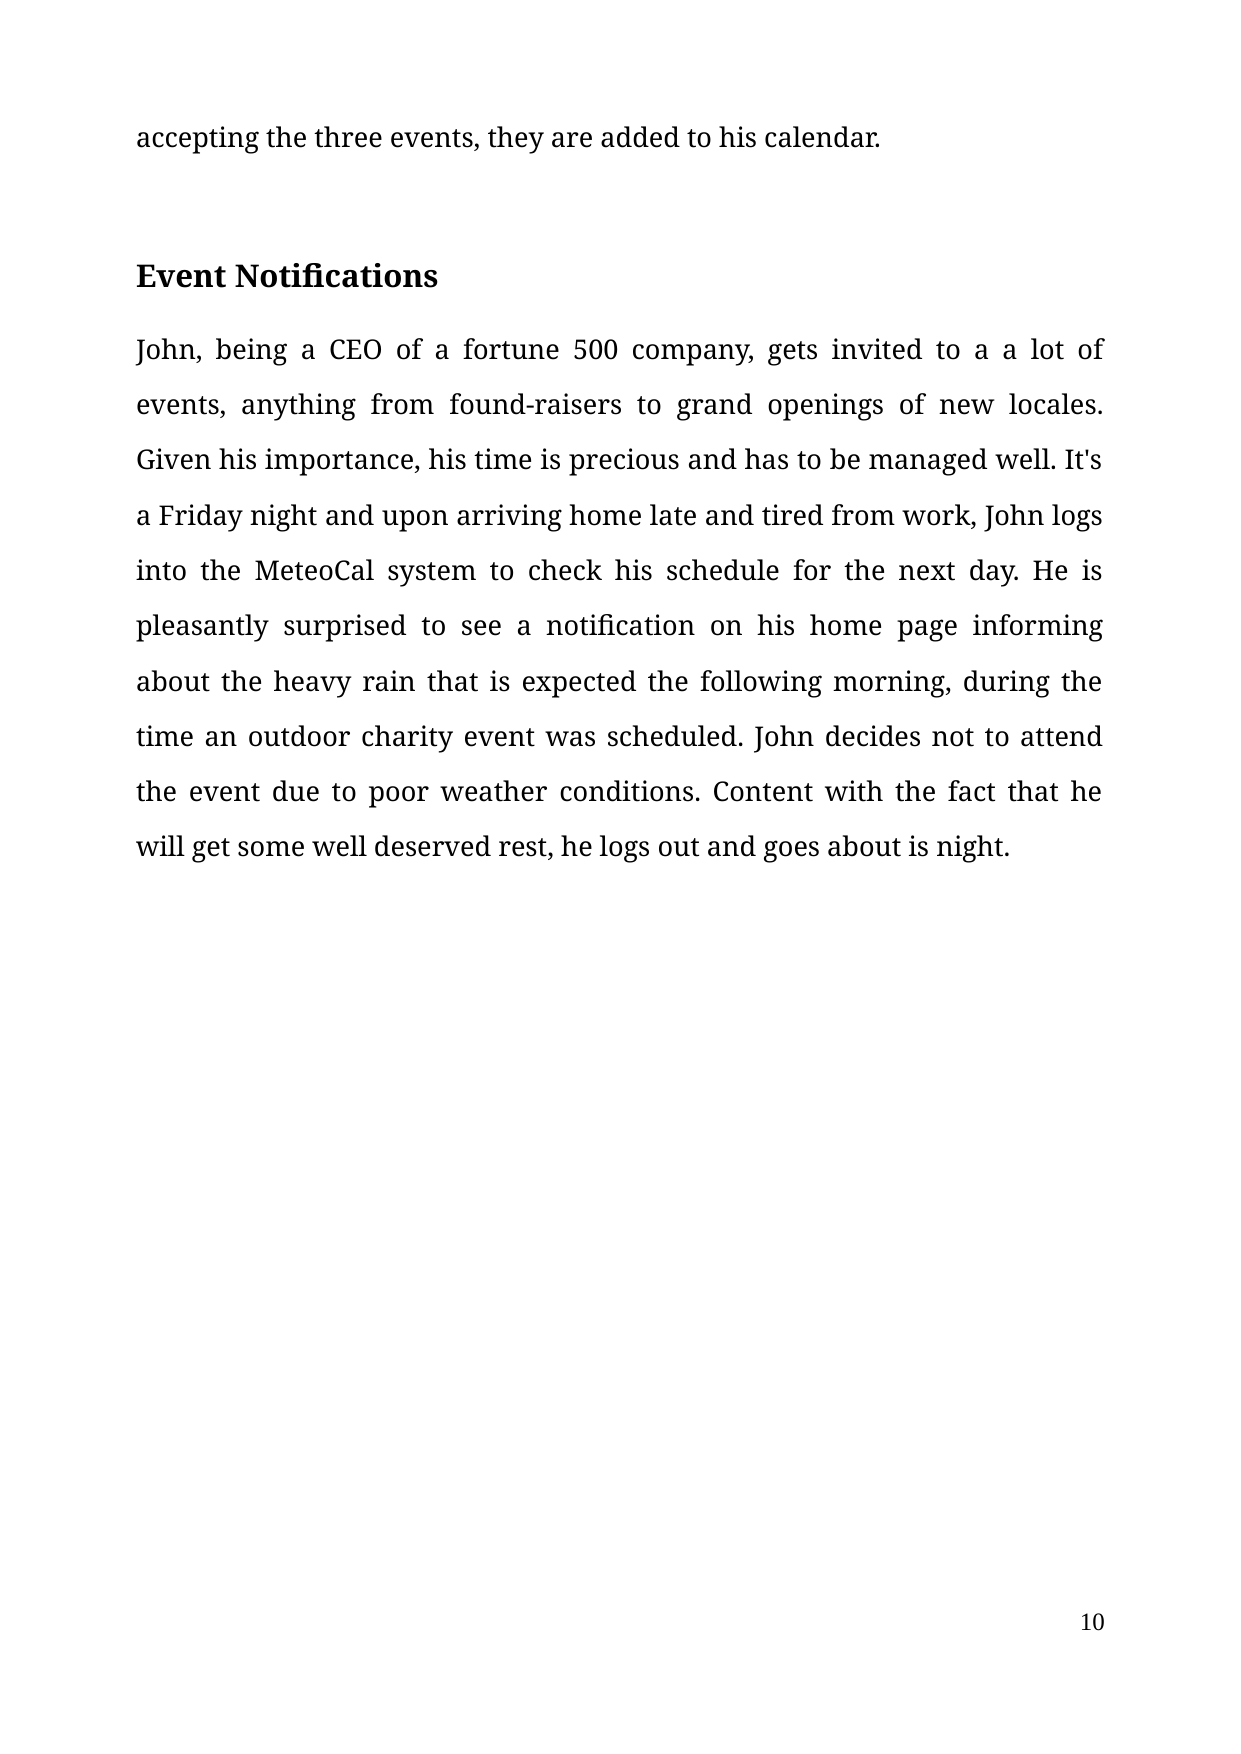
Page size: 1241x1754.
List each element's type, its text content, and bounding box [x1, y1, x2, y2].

text Event Notifications [136, 254, 1104, 296]
text accepting the three events, they are added to his calendar. [136, 118, 1104, 155]
text John, being a CEO of a fortune 500 company, gets invited to a a lot of events, anything from found-raisers to grand openings of new locales. Given his importance, his time is precious and has to be managed well. It's a Friday night and upon arriving home late and tired from work, John logs into the MeteoCal system to check his schedule for the next day. He is pleasantly surprised to see a notification on his home page informing about the heavy rain that is expected the following morning, during the time an outdoor charity event was scheduled. John decides not to attend the event due to poor weather conditions. Content with the fact that he will get some well deserved rest, he logs out and goes about is night. [136, 330, 1104, 865]
